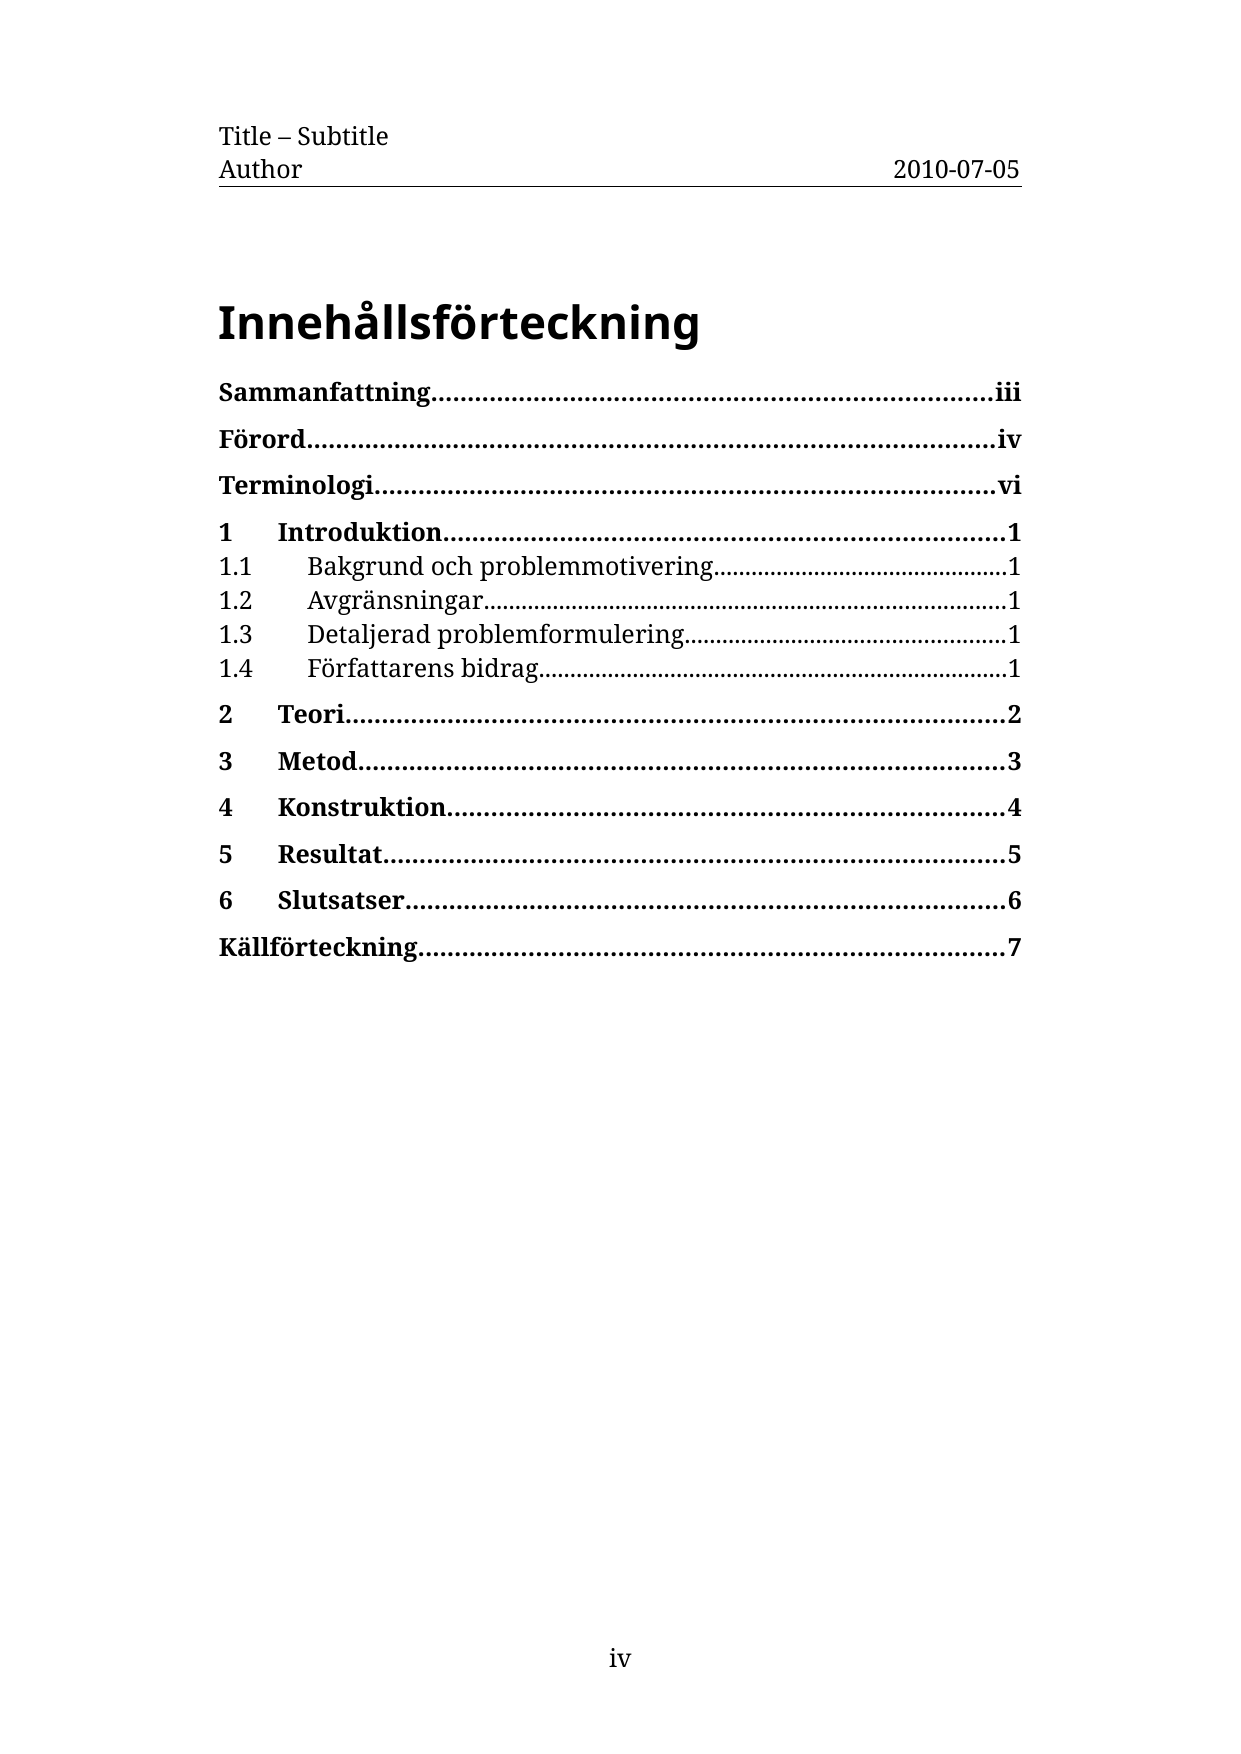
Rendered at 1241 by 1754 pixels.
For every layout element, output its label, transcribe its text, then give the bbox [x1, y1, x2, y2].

text 3 Metod 3 [218, 744, 1022, 778]
text Sammanfattning iii [218, 375, 1022, 409]
text Källförteckning 7 [218, 929, 1022, 963]
text 1.2 Avgränsningar 1 [218, 583, 1022, 617]
text 5 Resultat 5 [218, 837, 1022, 871]
text 4 Konstruktion 4 [218, 790, 1022, 824]
text 1.1 Bakgrund och problemmotivering 1 [218, 548, 1022, 583]
subtitle Innehållsförteckning [218, 291, 1022, 353]
text 1 Introduktion 1 [218, 514, 1022, 548]
text 1.3 Detaljerad problemformulering 1 [218, 617, 1022, 651]
text Terminologi vi [218, 468, 1022, 502]
text 2 Teori 2 [218, 697, 1022, 731]
text Förord iv [218, 422, 1022, 456]
text 1.4 Författarens bidrag 1 [218, 651, 1022, 685]
text 6 Slutsatser 6 [218, 883, 1022, 917]
